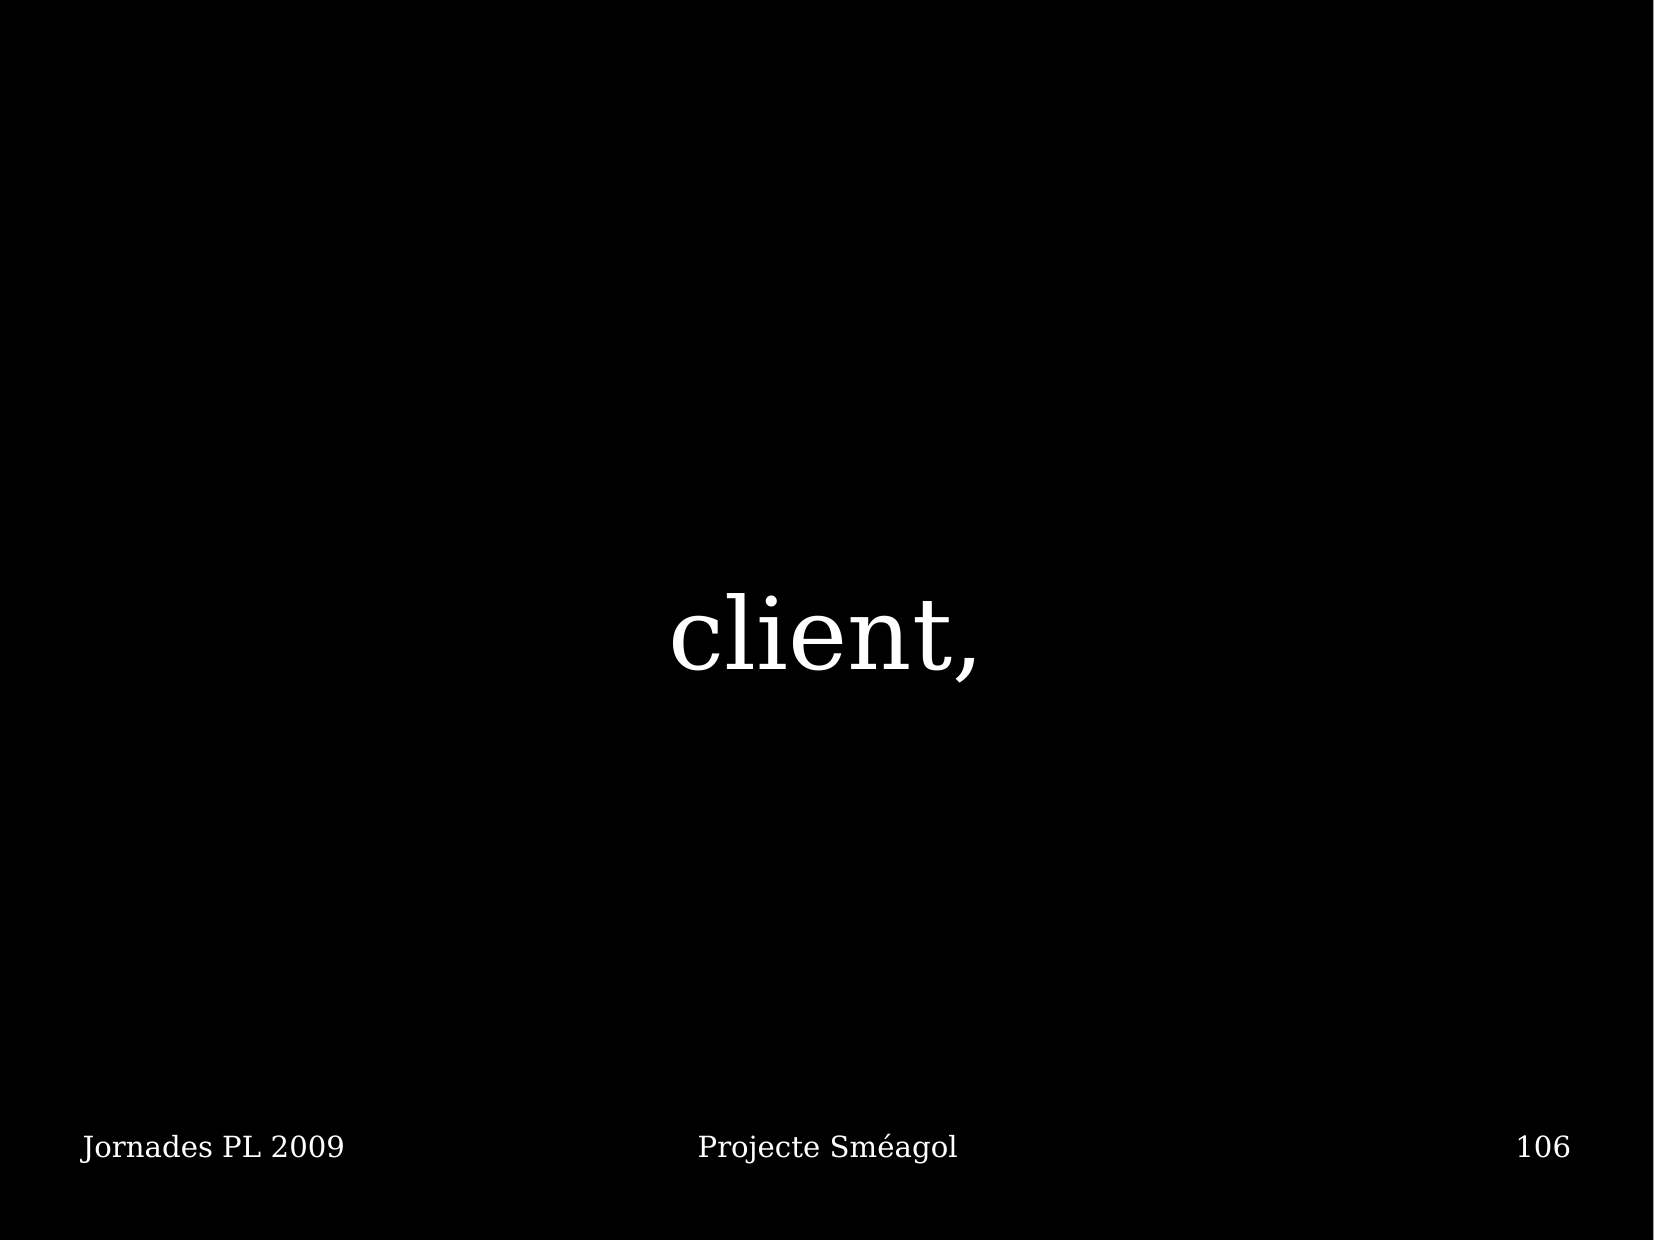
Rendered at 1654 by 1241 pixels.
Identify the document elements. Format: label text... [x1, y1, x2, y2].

title client, [82, 116, 1571, 1124]
